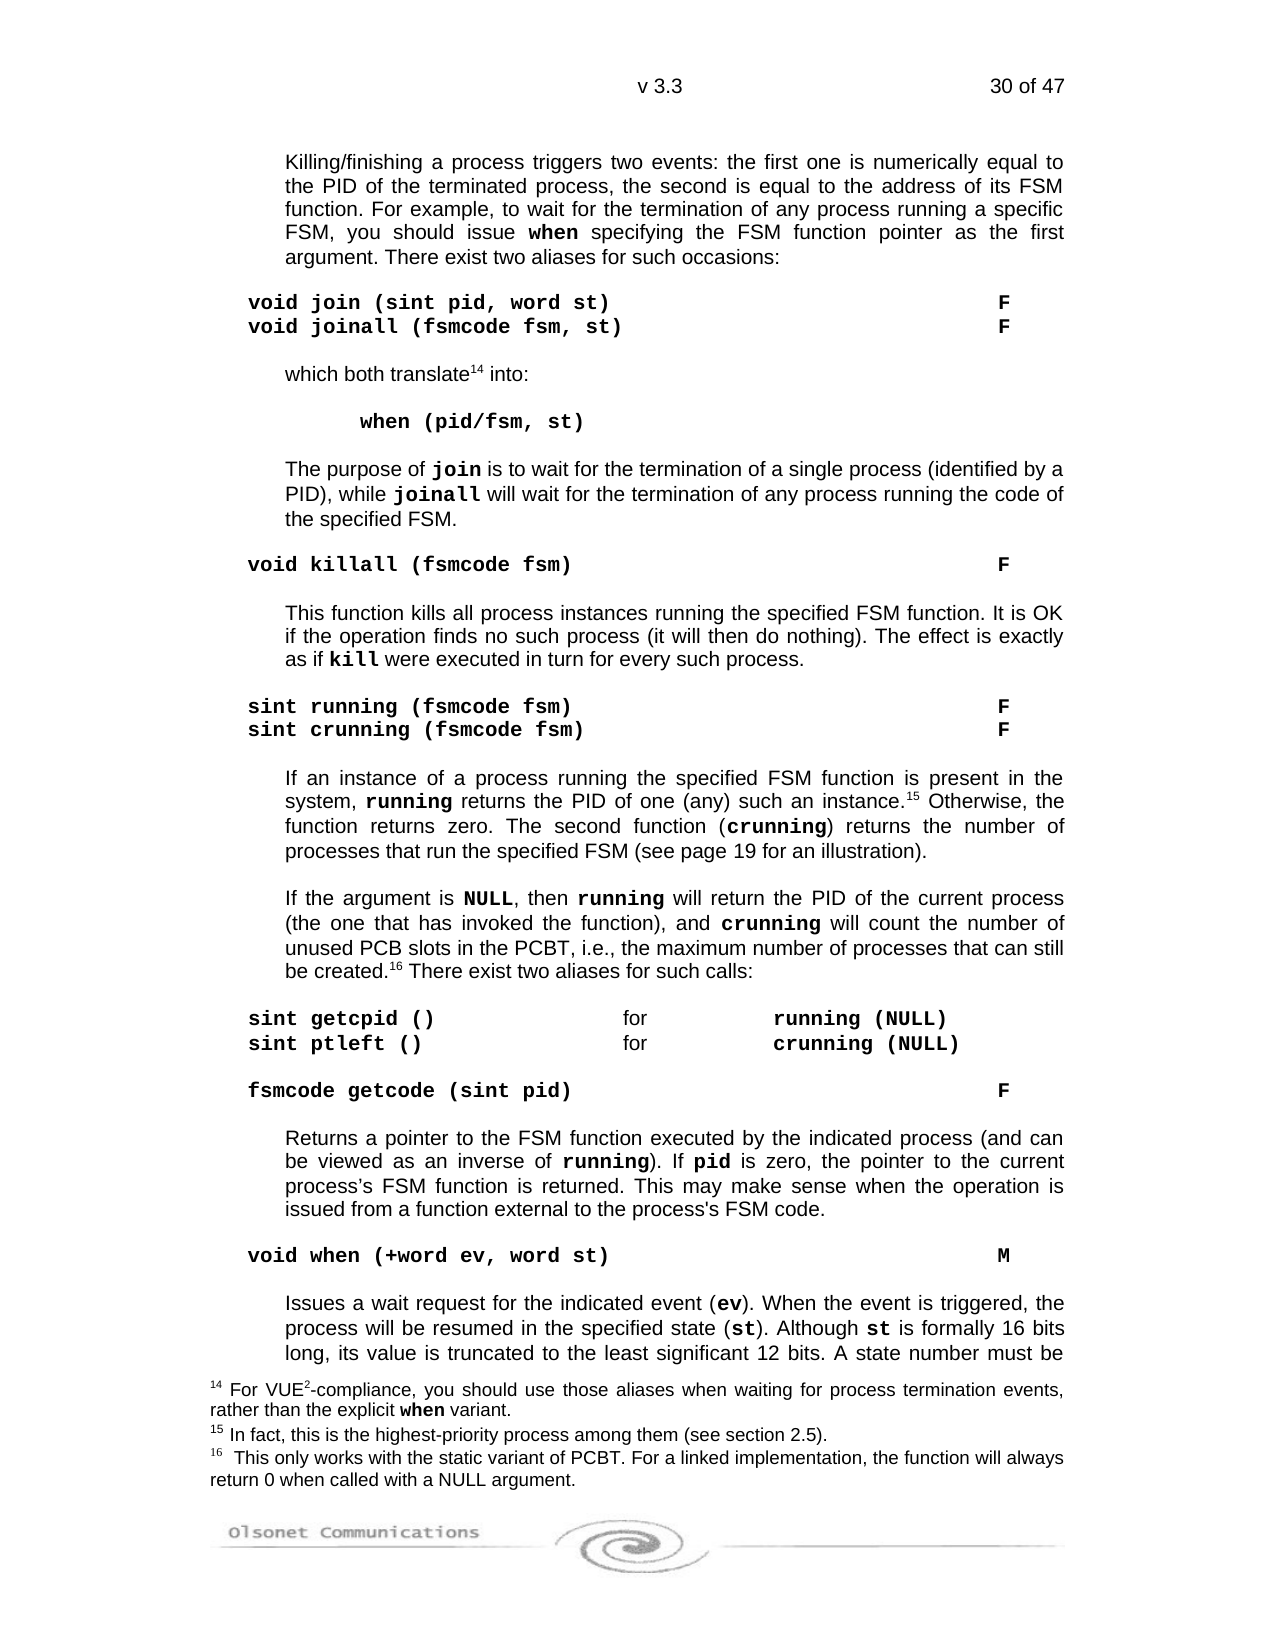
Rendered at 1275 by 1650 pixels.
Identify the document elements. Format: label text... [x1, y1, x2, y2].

text when (pid/fsm, st) [285, 409, 1065, 434]
text The purpose of join is to wait for the termination of a single process (identified by a PID), while joinall will wait for the termination of any process running the code of the specified FSM. [285, 457, 1065, 531]
text void join (sint pid, word st) F [248, 292, 1065, 316]
text If an instance of a process running the specified FSM function is present in the system, running returns the PID of one (any) such an instance. Otherwise, the function returns zero. The second function (crunning) returns the number of processes that run the specified FSM (see page 19 for an illustration). [285, 766, 1065, 863]
text If the argument is NULL, then running will return the PID of the current process (the one that has invoked the function), and crunning will count the number of unused PCB slots in the PCBT, i.e., the maximum number of processes that can still be created. There exist two aliases for such calls: [285, 886, 1065, 983]
text Returns a pointer to the FSM function executed by the indicated process (and can be viewed as an inverse of running). If pid is zero, the pointer to the current process’s FSM function is returned. This may make sense when the operation is issued from a function external to the process's FSM code. [285, 1126, 1065, 1221]
text sint getcpid () for running (NULL) [248, 1006, 1065, 1031]
text fsmcode getcode (sint pid) F [247, 1079, 1065, 1103]
text Issues a wait request for the indicated event (ev). When the event is triggered, the process will be resumed in the specified state (st). Although st is formally 16 bits long, its value is truncated to the least significant 12 bits. A state number must be [285, 1292, 1065, 1365]
text This function kills all process instances running the specified FSM function. It is OK if the operation finds no such process (it will then do nothing). The effect is exactly as if kill were executed in turn for every such process. [285, 601, 1065, 673]
text void when (+word ev, word st) M [247, 1245, 1065, 1268]
text In fact, this is the highest-priority process among them (see section 2.5). [210, 1422, 1065, 1446]
text This only works with the static variant of PCBT. For a linked implementation, the function will always return 0 when called with a NULL argument. [210, 1446, 1065, 1490]
text sint ptleft () for crunning (NULL) [248, 1031, 1065, 1056]
text void killall (fsmcode fsm) F [247, 554, 1065, 578]
text sint crunning (fsmcode fsm) F [247, 719, 1065, 743]
text Killing/finishing a process triggers two events: the first one is numerically equal to the PID of the terminated process, the second is equal to the address of its FSM function. For example, to wait for the termination of any process running a specific FSM, you should issue when specifying the FSM function pointer as the first argument. There exist two aliases for such occasions: [285, 151, 1065, 269]
text For VUE2-compliance, you should use those aliases when waiting for process termination events, rather than the explicit when variant. [210, 1379, 1065, 1422]
text sint running (fsmcode fsm) F [247, 696, 1065, 719]
picture [210, 1504, 1065, 1596]
text void joinall (fsmcode fsm, st) F [248, 316, 1065, 339]
text which both translate into: [285, 363, 1065, 386]
